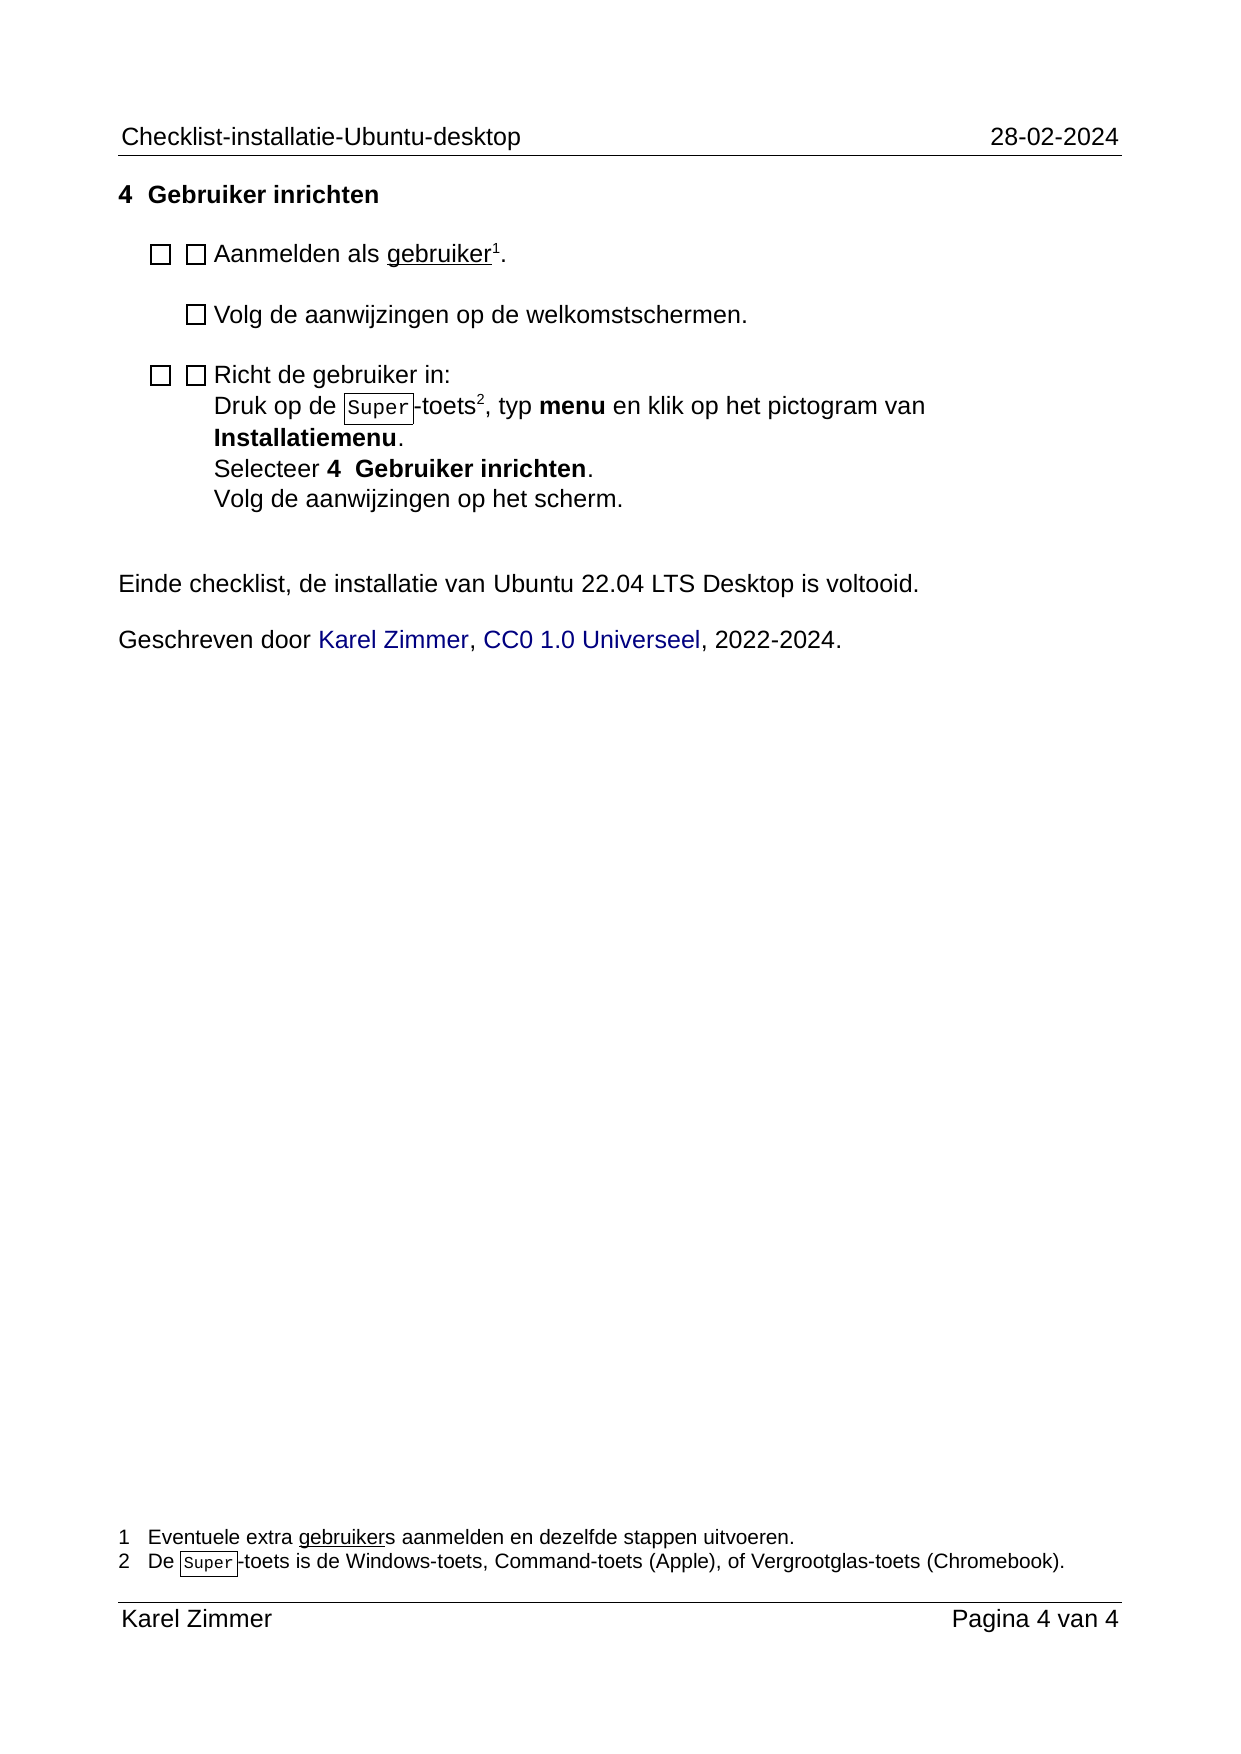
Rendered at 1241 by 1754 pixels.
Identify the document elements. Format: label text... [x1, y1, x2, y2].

table_cell [142, 330, 177, 360]
table_cell Volg de aanwijzingen op het scherm. [213, 484, 1122, 514]
table_cell [177, 269, 213, 300]
table_cell [142, 300, 177, 330]
table_cell [177, 454, 213, 484]
table_cell Richt de gebruiker in: [213, 360, 1122, 391]
table_header Aanmelden als gebruiker. [213, 239, 1122, 269]
table_cell Volg de aanwijzingen op de welkomstschermen. [213, 300, 1122, 330]
table_cell [177, 391, 213, 453]
table_cell Selecteer 4 Gebruiker inrichten. [213, 454, 1122, 484]
table_cell [213, 269, 1122, 300]
table_cell [118, 484, 142, 514]
table_cell [118, 330, 142, 360]
table_cell [177, 360, 213, 391]
table_cell [118, 360, 142, 391]
table_header [142, 239, 177, 269]
table_cell [177, 300, 213, 330]
table_cell [118, 454, 142, 484]
table_cell Druk op de Super-toets, typ menu en klik op het pictogram van Installatiemenu. [213, 391, 1122, 453]
table_cell [177, 484, 213, 514]
table_cell [118, 391, 142, 453]
table_cell [142, 391, 177, 453]
table_cell [177, 330, 213, 360]
table_header [118, 239, 142, 269]
table_cell [118, 300, 142, 330]
list Gebruiker inrichten [118, 177, 1122, 211]
text Geschreven door Karel Zimmer, CC0 1.0 Universeel, 2022-2024. [118, 626, 1122, 654]
text Einde checklist, de installatie van Ubuntu 22.04 LTS Desktop is voltooid. [118, 570, 1122, 598]
table_header [177, 239, 213, 269]
table_cell [142, 269, 177, 300]
table_cell [142, 454, 177, 484]
table_cell [142, 484, 177, 514]
table_cell [213, 330, 1122, 360]
table_cell [118, 269, 142, 300]
table_cell [142, 360, 177, 391]
